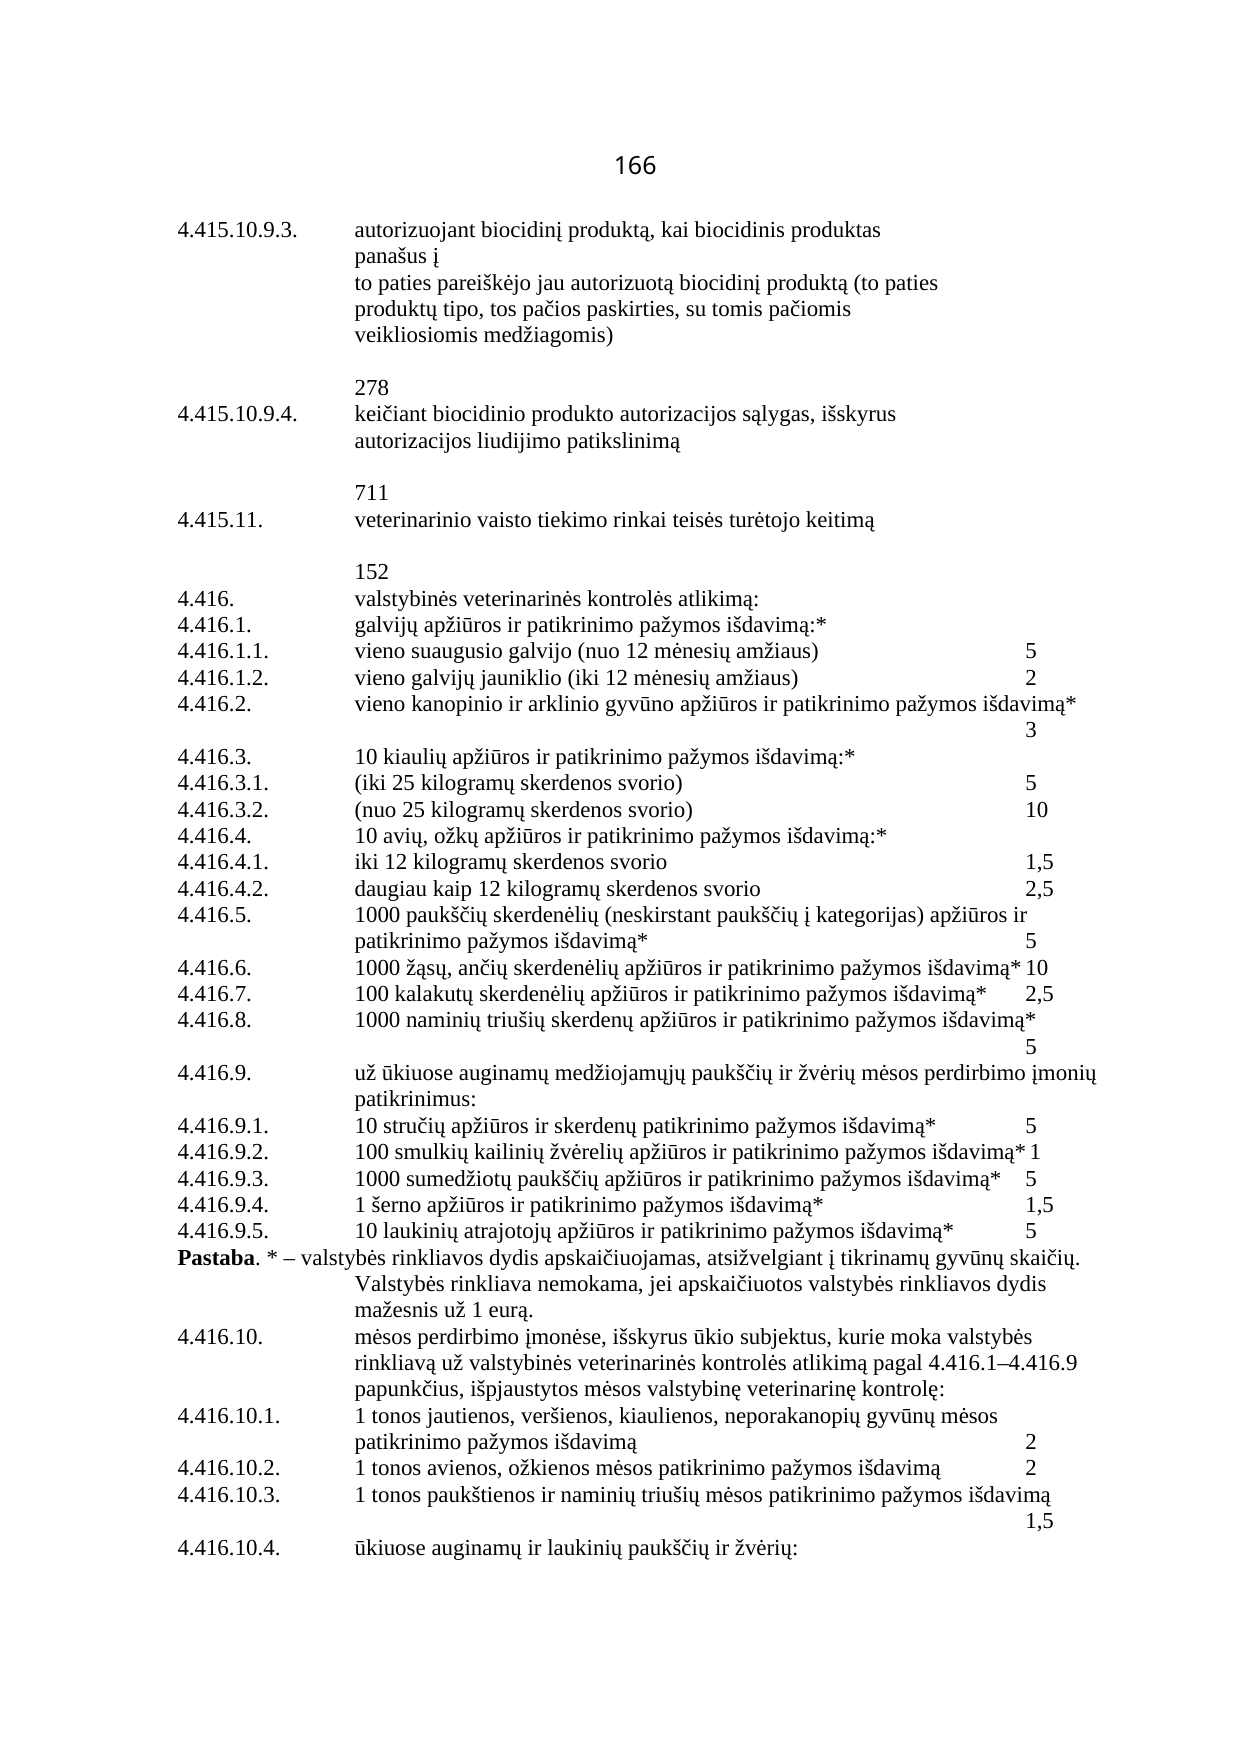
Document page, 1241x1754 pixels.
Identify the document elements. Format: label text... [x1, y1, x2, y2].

text 4.415.10.9.3. autorizuojant biocidinį produktą, kai biocidinis produktas panašus į [177, 216, 945, 268]
text 4.416.10.3. 1 tonos paukštienos ir naminių triušių mėsos patikrinimo pažymos išdavimą 1,5 [177, 1481, 1107, 1533]
text 4.416.4. 10 avių, ožkų apžiūros ir patikrinimo pažymos išdavimą:* [177, 822, 1107, 848]
text 4.416.5. 1000 paukščių skerdenėlių (neskirstant paukščių į kategorijas) apžiūros ir patikrinimo pažymos išdavimą* 5 [177, 901, 1107, 954]
text 4.416.4.2. daugiau kaip 12 kilogramų skerdenos svorio 2,5 [177, 875, 1107, 901]
text 4.416.2. vieno kanopinio ir arklinio gyvūno apžiūros ir patikrinimo pažymos išdavimą* 3 [177, 690, 1107, 743]
text 4.416.9.2. 100 smulkių kailinių žvėrelių apžiūros ir patikrinimo pažymos išdavimą* 1 [177, 1138, 1107, 1164]
text produktų tipo, tos pačios paskirties, su tomis pačiomis [354, 295, 945, 321]
text 4.416.9.3. 1000 sumedžiotų paukščių apžiūros ir patikrinimo pažymos išdavimą* 5 [177, 1164, 1107, 1191]
text 4.416.7. 100 kalakutų skerdenėlių apžiūros ir patikrinimo pažymos išdavimą* 2,5 [177, 980, 1107, 1006]
text 4.416.8. 1000 naminių triušių skerdenų apžiūros ir patikrinimo pažymos išdavimą* 5 [177, 1006, 1107, 1059]
text 4.416.1. galvijų apžiūros ir patikrinimo pažymos išdavimą:* [177, 611, 1107, 637]
text 4.416.3.1. (iki 25 kilogramų skerdenos svorio) 5 [177, 769, 1107, 796]
text 4.416.10.1. 1 tonos jautienos, veršienos, kiaulienos, neporakanopių gyvūnų mėsos patikrinimo pažymos išdavimą 2 [177, 1402, 1107, 1454]
text 4.416.10. mėsos perdirbimo įmonėse, išskyrus ūkio subjektus, kurie moka valstybės rinkliavą už valstybinės veterinarinės kontrolės atlikimą pagal 4.416.1–4.416.9 papunkčius, išpjaustytos mėsos valstybinę veterinarinę kontrolę: [177, 1323, 1107, 1402]
text 4.416.6. 1000 žąsų, ančių skerdenėlių apžiūros ir patikrinimo pažymos išdavimą* 10 [177, 954, 1107, 980]
text 4.415.10.9.4. keičiant biocidinio produkto autorizacijos sąlygas, išskyrus [177, 400, 945, 427]
text to paties pareiškėjo jau autorizuotą biocidinį produktą (to paties [354, 268, 945, 295]
text 4.416.10.2. 1 tonos avienos, ožkienos mėsos patikrinimo pažymos išdavimą 2 [177, 1454, 1107, 1481]
text 4.416.9.4. 1 šerno apžiūros ir patikrinimo pažymos išdavimą* 1,5 [177, 1191, 1107, 1217]
text 4.416.3.2. (nuo 25 kilogramų skerdenos svorio) 10 [177, 796, 1107, 822]
text 4.416.1.1. vieno suaugusio galvijo (nuo 12 mėnesių amžiaus) 5 [177, 637, 1107, 664]
text 4.416.4.1. iki 12 kilogramų skerdenos svorio 1,5 [177, 848, 1107, 875]
text 4.416.3. 10 kiaulių apžiūros ir patikrinimo pažymos išdavimą:* [177, 743, 1107, 769]
text 4.415.11. veterinarinio vaisto tiekimo rinkai teisės turėtojo keitimą 152 [177, 506, 945, 585]
text 4.416.9.1. 10 stručių apžiūros ir skerdenų patikrinimo pažymos išdavimą* 5 [177, 1112, 1107, 1138]
text 4.416.9. už ūkiuose auginamų medžiojamųjų paukščių ir žvėrių mėsos perdirbimo įmonių patikrinimus: [177, 1059, 1107, 1112]
text autorizacijos liudijimo patikslinimą 711 [354, 427, 945, 506]
text 4.416.9.5. 10 laukinių atrajotojų apžiūros ir patikrinimo pažymos išdavimą* 5 [177, 1217, 1107, 1244]
text Pastaba. * – valstybės rinkliavos dydis apskaičiuojamas, atsižvelgiant į tikrinamų gyvūnų skaičių. Valstybės rinkliava nemokama, jei apskaičiuotos valstybės rinkliavos dydis mažesnis už 1 eurą. [177, 1244, 1107, 1323]
text 4.416.10.4. ūkiuose auginamų ir laukinių paukščių ir žvėrių: [177, 1533, 1107, 1560]
text veikliosiomis medžiagomis) 278 [354, 321, 945, 400]
text 4.416. valstybinės veterinarinės kontrolės atlikimą: [177, 585, 1107, 611]
text 4.416.1.2. vieno galvijų jauniklio (iki 12 mėnesių amžiaus) 2 [177, 664, 1107, 690]
